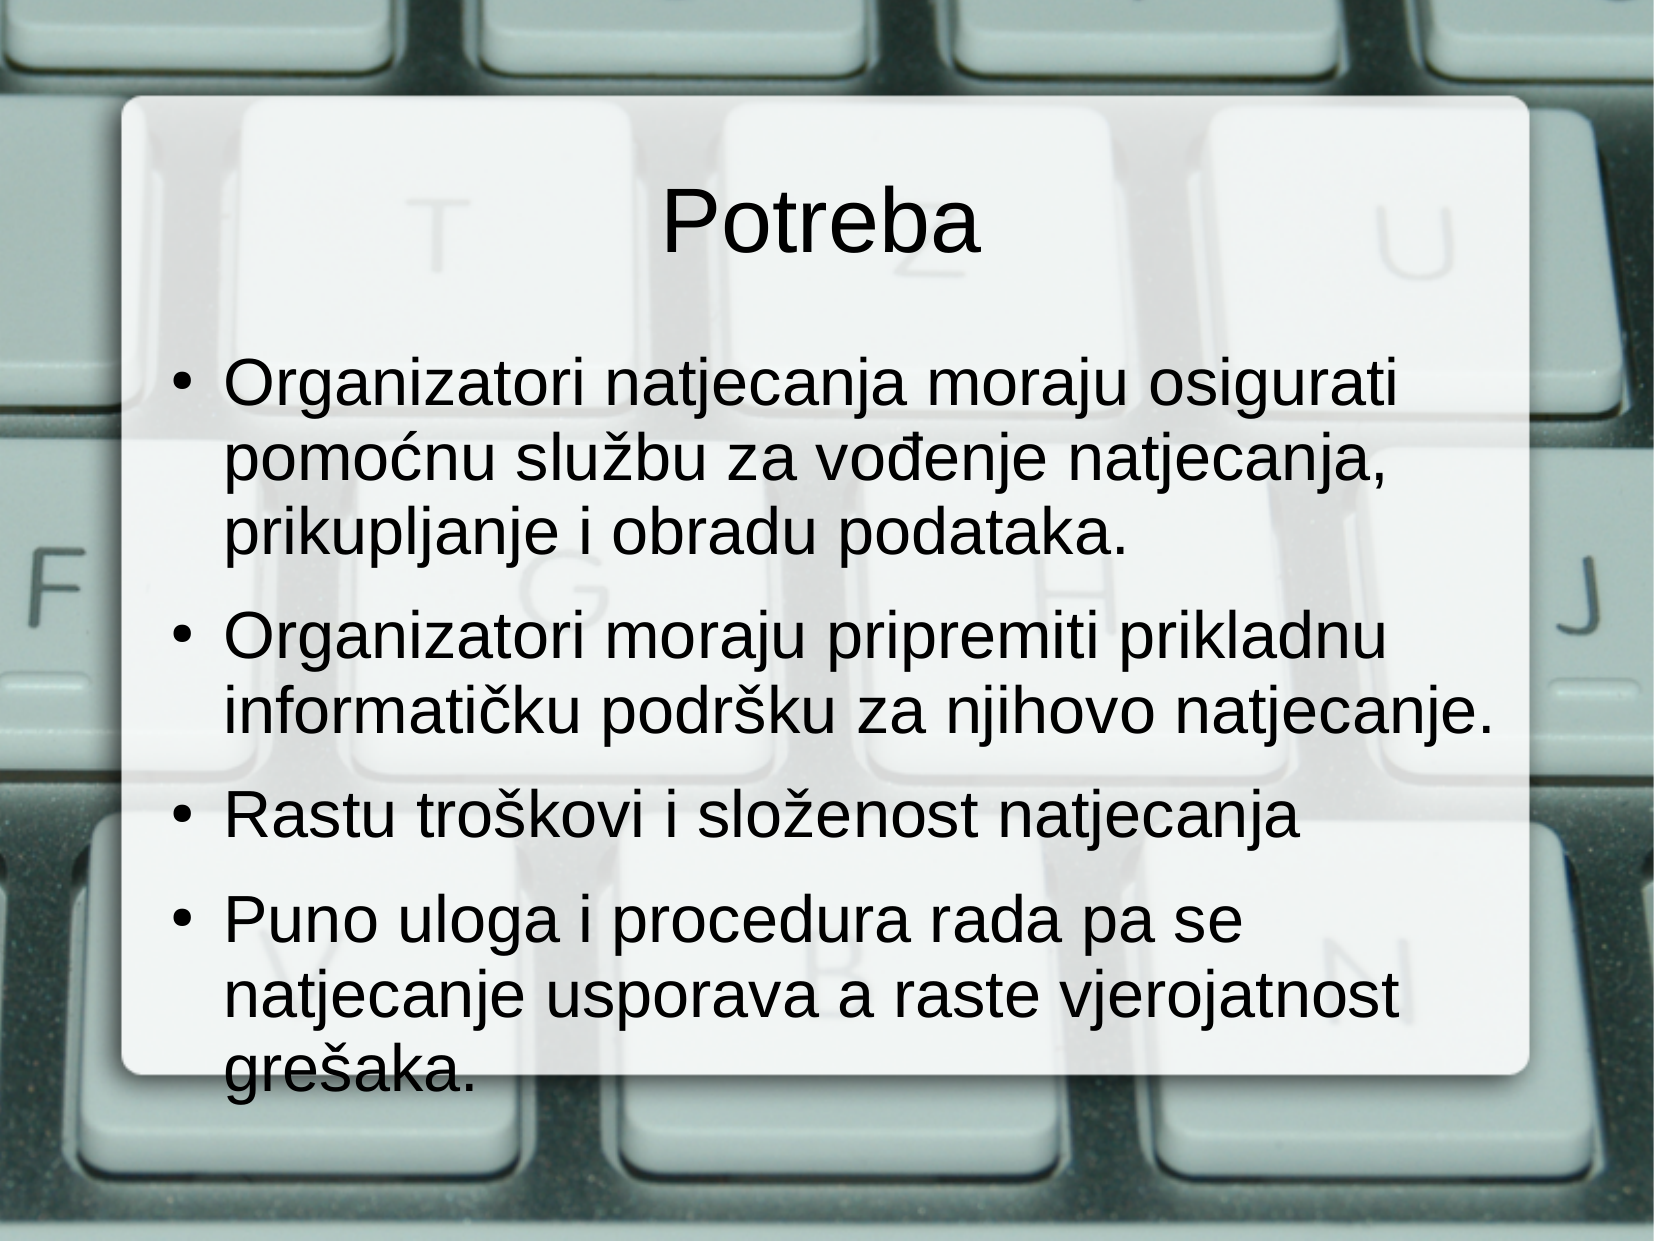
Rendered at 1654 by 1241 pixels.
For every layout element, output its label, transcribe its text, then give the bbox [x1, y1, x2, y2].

list Organizatori natjecanja moraju osigurati pomoćnu službu za vođenje natjecanja, prikupljanje i obradu podataka. Organizatori moraju pripremiti prikladnu informatičku podršku za njihovo natjecanje. Rastu troškovi i složenost natjecanja Puno uloga i procedura rada pa se natjecanje usporava a raste vjerojatnost grešaka. [152, 344, 1534, 1127]
title Potreba [135, 117, 1506, 325]
picture [0, 0, 1654, 1241]
